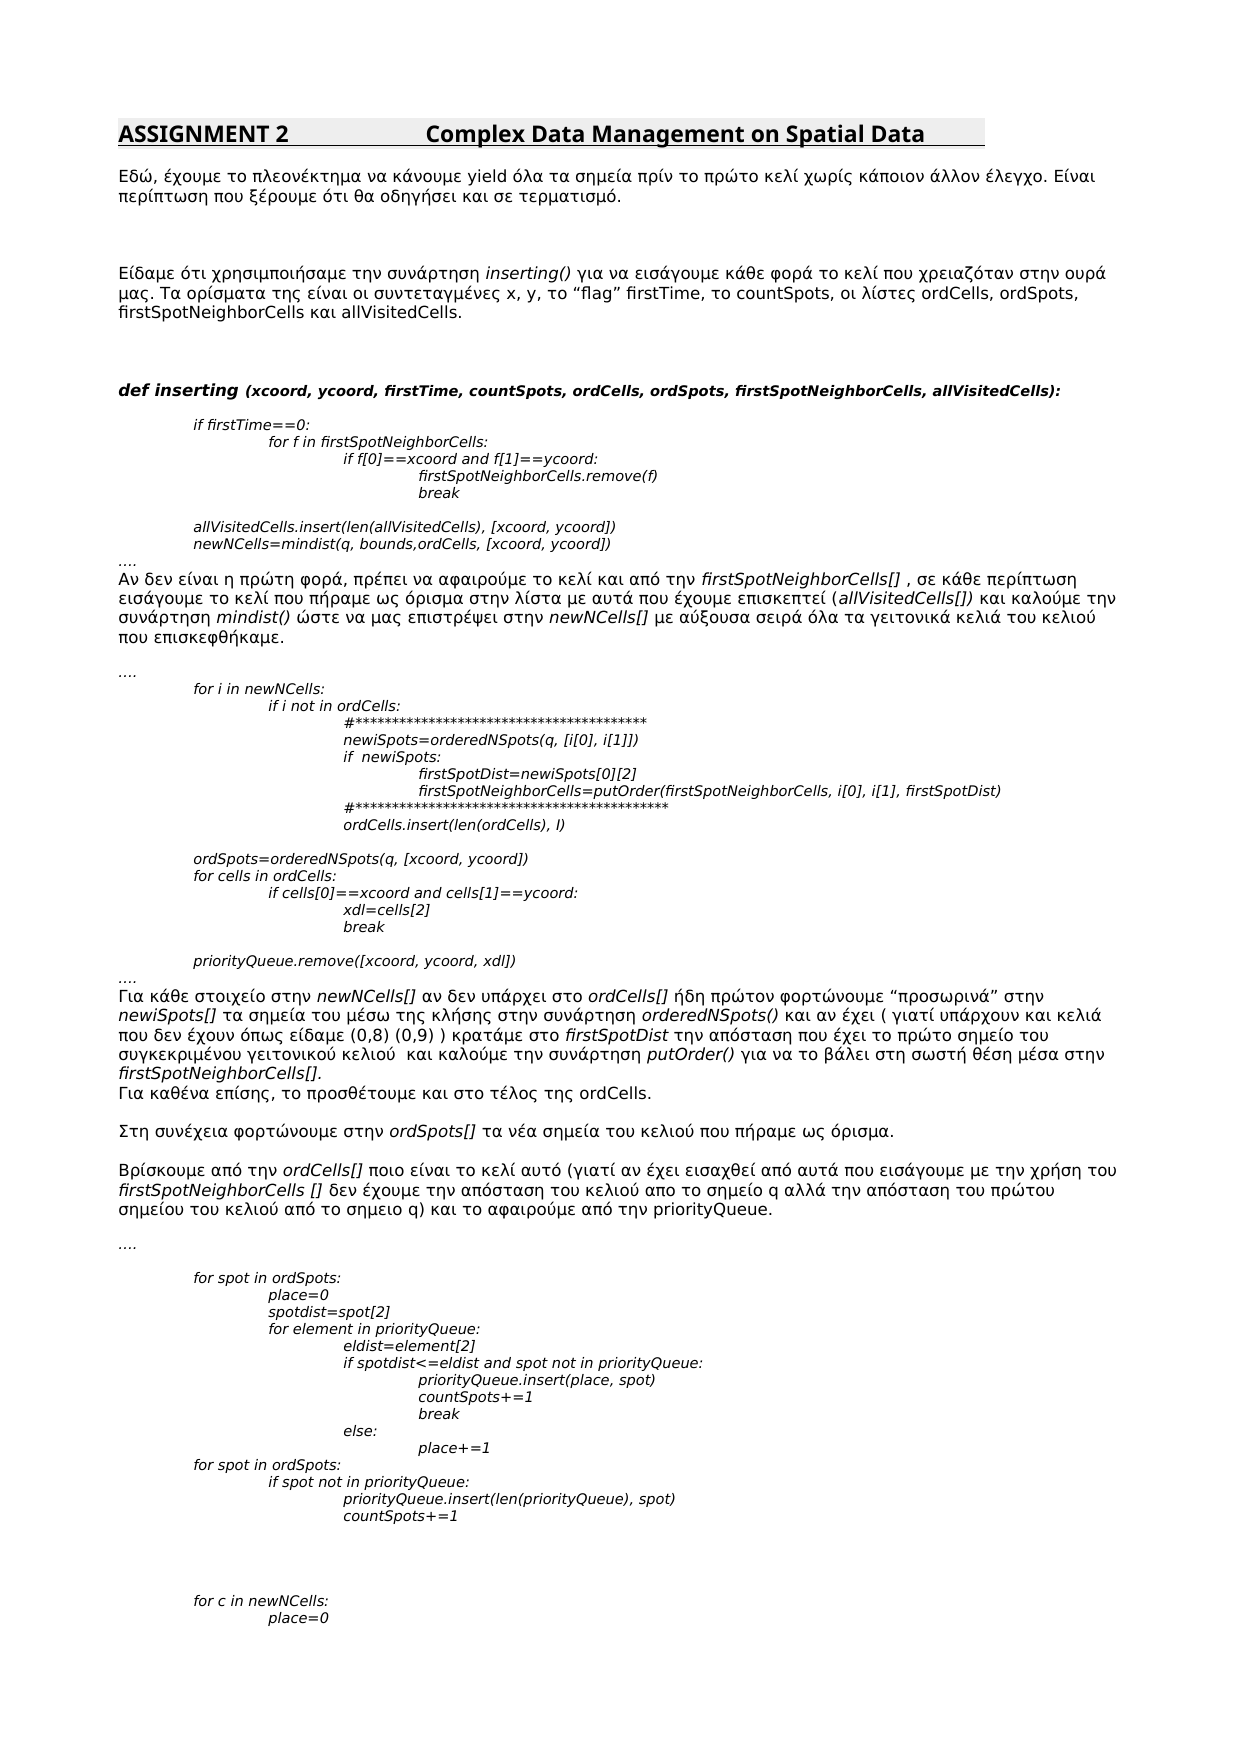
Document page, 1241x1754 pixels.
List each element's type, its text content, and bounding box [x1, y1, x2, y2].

text for f in firstSpotNeighborCells: [118, 434, 1122, 451]
text if spotdist<=eldist and spot not in priorityQueue: [118, 1355, 1122, 1372]
text Στη συνέχεια φορτώνουμε στην ordSpots[] τα νέα σημεία του κελιού που πήραμε ως όρισμα. [118, 1122, 1122, 1142]
text if firstTime==0: [118, 417, 1122, 434]
text firstSpotNeighborCells=putOrder(firstSpotNeighborCells, i[0], i[1], firstSpotDist) [118, 783, 1122, 800]
text allVisitedCells.insert(len(allVisitedCells), [xcoord, ycoord]) [118, 519, 1122, 536]
text if spot not in priorityQueue: [118, 1474, 1122, 1491]
text #******************************************* [118, 800, 1122, 817]
text if newiSpots: [118, 749, 1122, 766]
text ordCells.insert(len(ordCells), I) [118, 817, 1122, 834]
text break [118, 1406, 1122, 1423]
text Για καθένα επίσης, το προσθέτουμε και στο τέλος της ordCells. [118, 1084, 1122, 1103]
text priorityQueue.insert(len(priorityQueue), spot) [118, 1491, 1122, 1508]
text …. [118, 553, 1122, 570]
text newiSpots=orderedNSpots(q, [i[0], i[1]]) [118, 732, 1122, 749]
text for i in newNCells: [118, 681, 1122, 698]
text else: [118, 1423, 1122, 1440]
text if i not in ordCells: [118, 698, 1122, 715]
text spotdist=spot[2] [118, 1304, 1122, 1321]
text place=0 [118, 1287, 1122, 1304]
text break [118, 919, 1122, 936]
text firstSpotDist=newiSpots[0][2] [118, 766, 1122, 783]
text …. [118, 1236, 1122, 1253]
text for element in priorityQueue: [118, 1321, 1122, 1338]
text Είδαμε ότι χρησιμποιήσαμε την συνάρτηση inserting() για να εισάγουμε κάθε φορά το κελί που χρειαζόταν στην ουρά μας. Τα ορίσματα της είναι οι συντεταγμένες x, y, το “flag” firstTime, το countSpots, οι λίστες ordCells, ordSpots, firstSpotNeighborCells και allVisitedCells. [118, 264, 1122, 322]
text for spot in ordSpots: [118, 1457, 1122, 1474]
text countSpots+=1 [118, 1508, 1122, 1525]
text Αν δεν είναι η πρώτη φορά, πρέπει να αφαιρούμε το κελί και από την firstSpotNeighborCells[] , σε κάθε περίπτωση εισάγουμε το κελί που πήραμε ως όρισμα στην λίστα με αυτά που έχουμε επισκεπτεί (allVisitedCells[]) και καλούμε την συνάρτηση mindist() ώστε να μας επιστρέψει στην newNCells[] με αύξουσα σειρά όλα τα γειτονικά κελιά του κελιού που επισκεφθήκαμε. [118, 570, 1122, 647]
text break [118, 485, 1122, 502]
text ordSpots=orderedNSpots(q, [xcoord, ycoord]) [118, 851, 1122, 868]
text for spot in ordSpots: [118, 1270, 1122, 1287]
text place+=1 [118, 1440, 1122, 1457]
text Βρίσκουμε από την ordCells[] ποιο είναι το κελί αυτό (γιατί αν έχει εισαχθεί από αυτά που εισάγουμε με την χρήση του firstSpotNeighborCells [] δεν έχουμε την απόσταση του κελιού απο το σημείο q αλλά την απόσταση του πρώτου σημείου του κελιού από το σημειο q) και το αφαιρούμε από την priorityQueue. [118, 1161, 1122, 1219]
text firstSpotNeighborCells.remove(f) [118, 468, 1122, 485]
text eldist=element[2] [118, 1338, 1122, 1355]
text Εδώ, έχουμε το πλεονέκτημα να κάνουμε yield όλα τα σημεία πρίν το πρώτο κελί χωρίς κάποιον άλλον έλεγχο. Είναι περίπτωση που ξέρουμε ότι θα οδηγήσει και σε τερματισμό. [118, 167, 1122, 206]
text #**************************************** [118, 715, 1122, 732]
text for c in newNCells: [118, 1593, 1122, 1610]
text priorityQueue.remove([xcoord, ycoord, xdl]) [118, 953, 1122, 970]
text place=0 [118, 1610, 1122, 1627]
text xdl=cells[2] [118, 902, 1122, 919]
text newNCells=mindist(q, bounds,ordCells, [xcoord, ycoord]) [118, 536, 1122, 553]
text countSpots+=1 [118, 1389, 1122, 1406]
text for cells in ordCells: [118, 868, 1122, 885]
text def inserting (xcoord, ycoord, firstTime, countSpots, ordCells, ordSpots, firstSpotNeighborCells, allVisitedCells): [118, 381, 1122, 400]
text …. [118, 664, 1122, 681]
text …. [118, 970, 1122, 987]
text if f[0]==xcoord and f[1]==ycoord: [118, 451, 1122, 468]
text priorityQueue.insert(place, spot) [118, 1372, 1122, 1389]
text Για κάθε στοιχείο στην newNCells[] αν δεν υπάρχει στο ordCells[] ήδη πρώτον φορτώνουμε “προσωρινά” στην newiSpots[] τα σημεία του μέσω της κλήσης στην συνάρτηση orderedNSpots() και αν έχει ( γιατί υπάρχουν και κελιά που δεν έχουν όπως είδαμε (0,8) (0,9) ) κρατάμε στο firstSpotDist την απόσταση που έχει το πρώτο σημείο του συγκεκριμένου γειτονικού κελιού και καλούμε την συνάρτηση putOrder() για να το βάλει στη σωστή θέση μέσα στην firstSpotNeighborCells[]. [118, 987, 1122, 1084]
text if cells[0]==xcoord and cells[1]==ycoord: [118, 885, 1122, 902]
